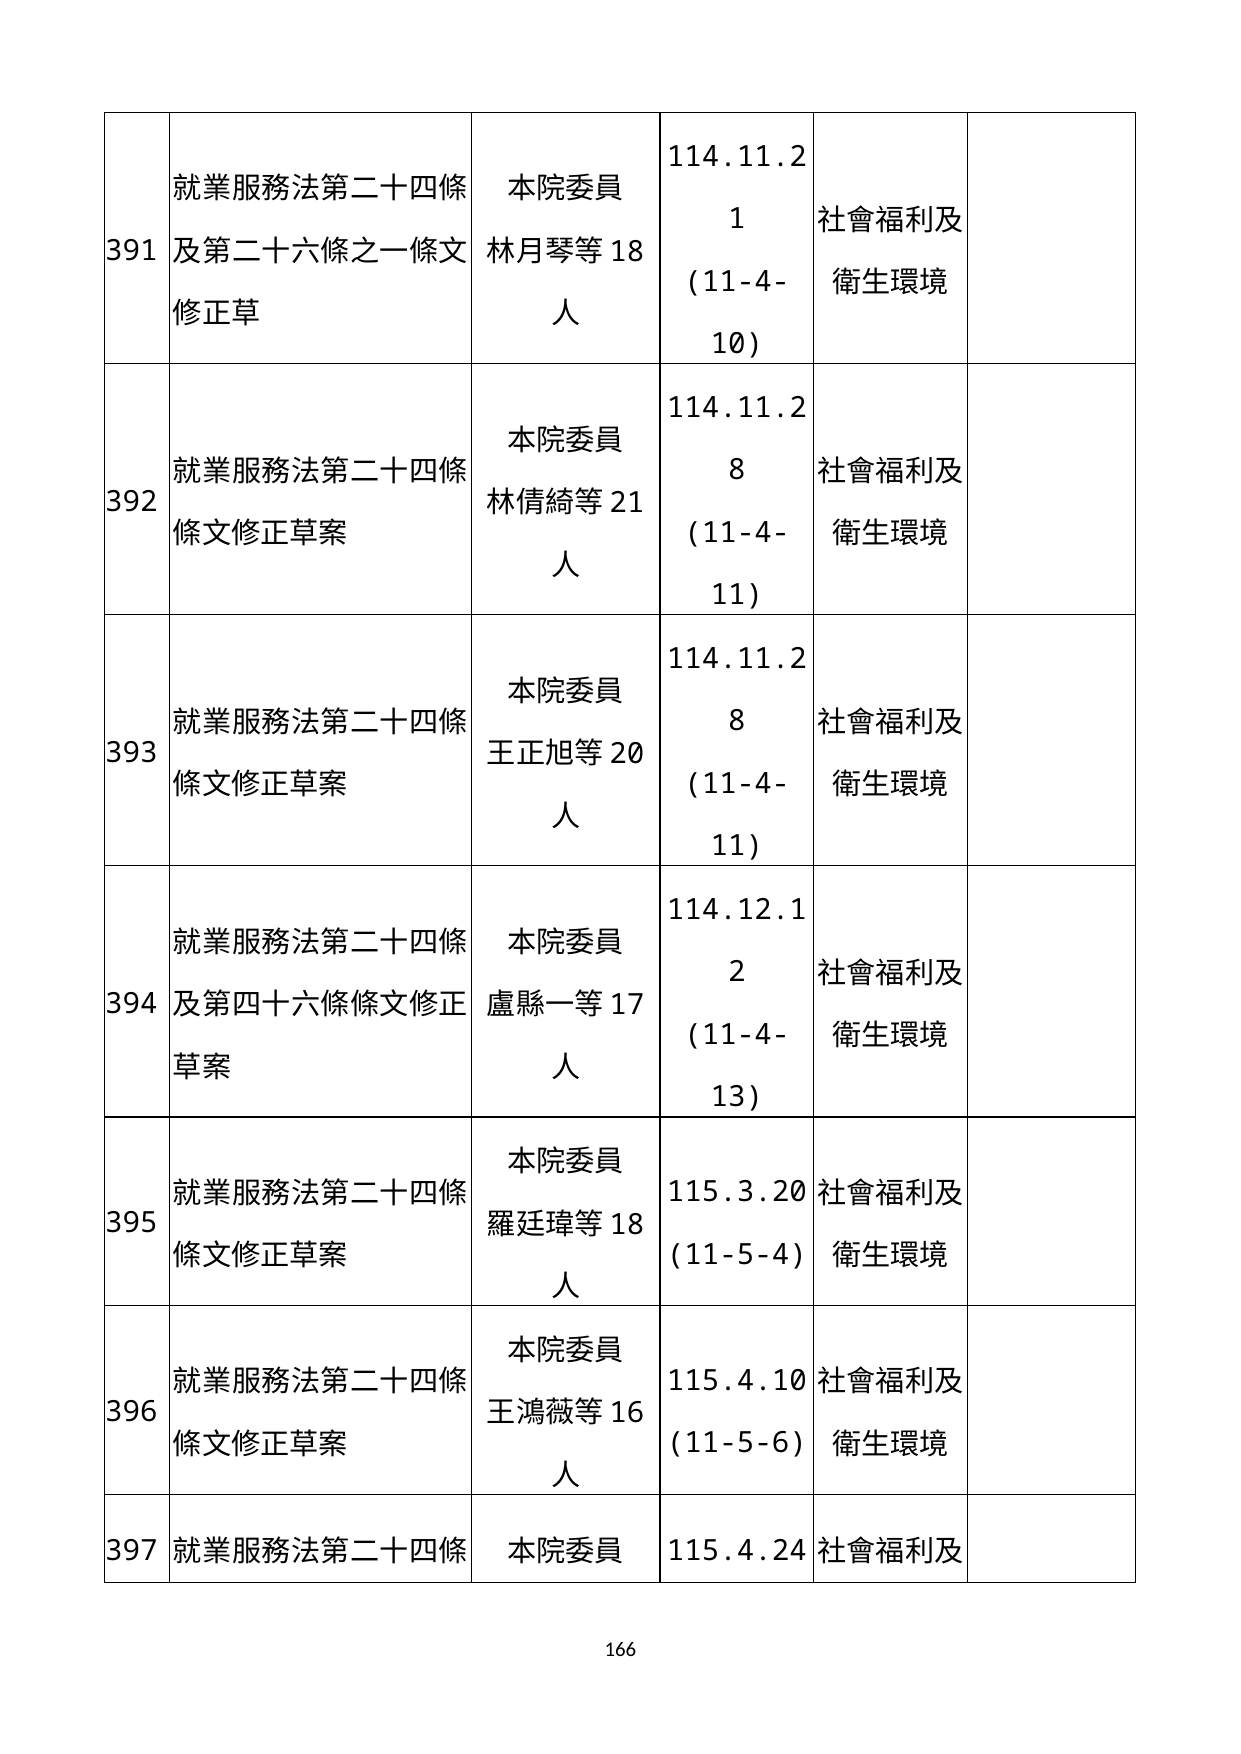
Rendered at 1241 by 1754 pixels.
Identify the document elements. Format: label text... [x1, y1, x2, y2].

table_cell [968, 1118, 1135, 1305]
table_cell 就業服務法第二十四條條文修正草案 [170, 1306, 471, 1493]
table_cell 本院委員 王鴻薇等16人 [472, 1306, 659, 1493]
table_cell [105, 1118, 169, 1305]
table_cell 就業服務法第二十四條條文修正草案 [170, 1118, 471, 1305]
table_cell 就業服務法第二十四條條文修正草案 [170, 364, 471, 614]
table_cell [105, 615, 169, 865]
table_cell [968, 1306, 1135, 1493]
table_cell 本院委員 林倩綺等21人 [472, 364, 659, 614]
table_cell 社會福利及衛生環境 [814, 1118, 967, 1305]
table_cell 本院委員 [472, 1495, 659, 1582]
table_cell 就業服務法第二十四條條文修正草案 [170, 615, 471, 865]
table_cell 115.4.10 (11-5-6) [661, 1306, 813, 1493]
table_cell [968, 113, 1135, 363]
table_cell 115.3.20 (11-5-4) [661, 1118, 813, 1305]
table_cell 就業服務法第二十四條及第二十六條之一條文修正草 [170, 113, 471, 363]
table_cell [105, 364, 169, 614]
table_cell [105, 113, 169, 363]
table_cell 本院委員 王正旭等20人 [472, 615, 659, 865]
table_cell 本院委員 羅廷瑋等18人 [472, 1118, 659, 1305]
table_cell 社會福利及 [814, 1495, 967, 1582]
table_cell [105, 866, 169, 1116]
table_cell 114.11.28 (11-4-11) [661, 615, 813, 865]
table_cell [968, 615, 1135, 865]
table_cell 社會福利及衛生環境 [814, 1306, 967, 1493]
table_cell [105, 1306, 169, 1493]
table_cell 就業服務法第二十四條 [170, 1495, 471, 1582]
table_cell 本院委員 林月琴等18人 [472, 113, 659, 363]
table_cell 114.11.28 (11-4-11) [661, 364, 813, 614]
table_cell 社會福利及衛生環境 [814, 615, 967, 865]
table_cell [968, 364, 1135, 614]
table_cell 114.11.21 (11-4-10) [661, 113, 813, 363]
table_cell 社會福利及衛生環境 [814, 364, 967, 614]
table_cell 社會福利及衛生環境 [814, 866, 967, 1116]
table_cell 115.4.24 [661, 1495, 813, 1582]
table_cell [968, 1495, 1135, 1582]
table_cell [105, 1495, 169, 1582]
table_cell [968, 866, 1135, 1116]
table_cell 社會福利及衛生環境 [814, 113, 967, 363]
table_cell 就業服務法第二十四條及第四十六條條文修正草案 [170, 866, 471, 1116]
table_cell 114.12.12 (11-4-13) [661, 866, 813, 1116]
table_cell 本院委員 盧縣一等17人 [472, 866, 659, 1116]
